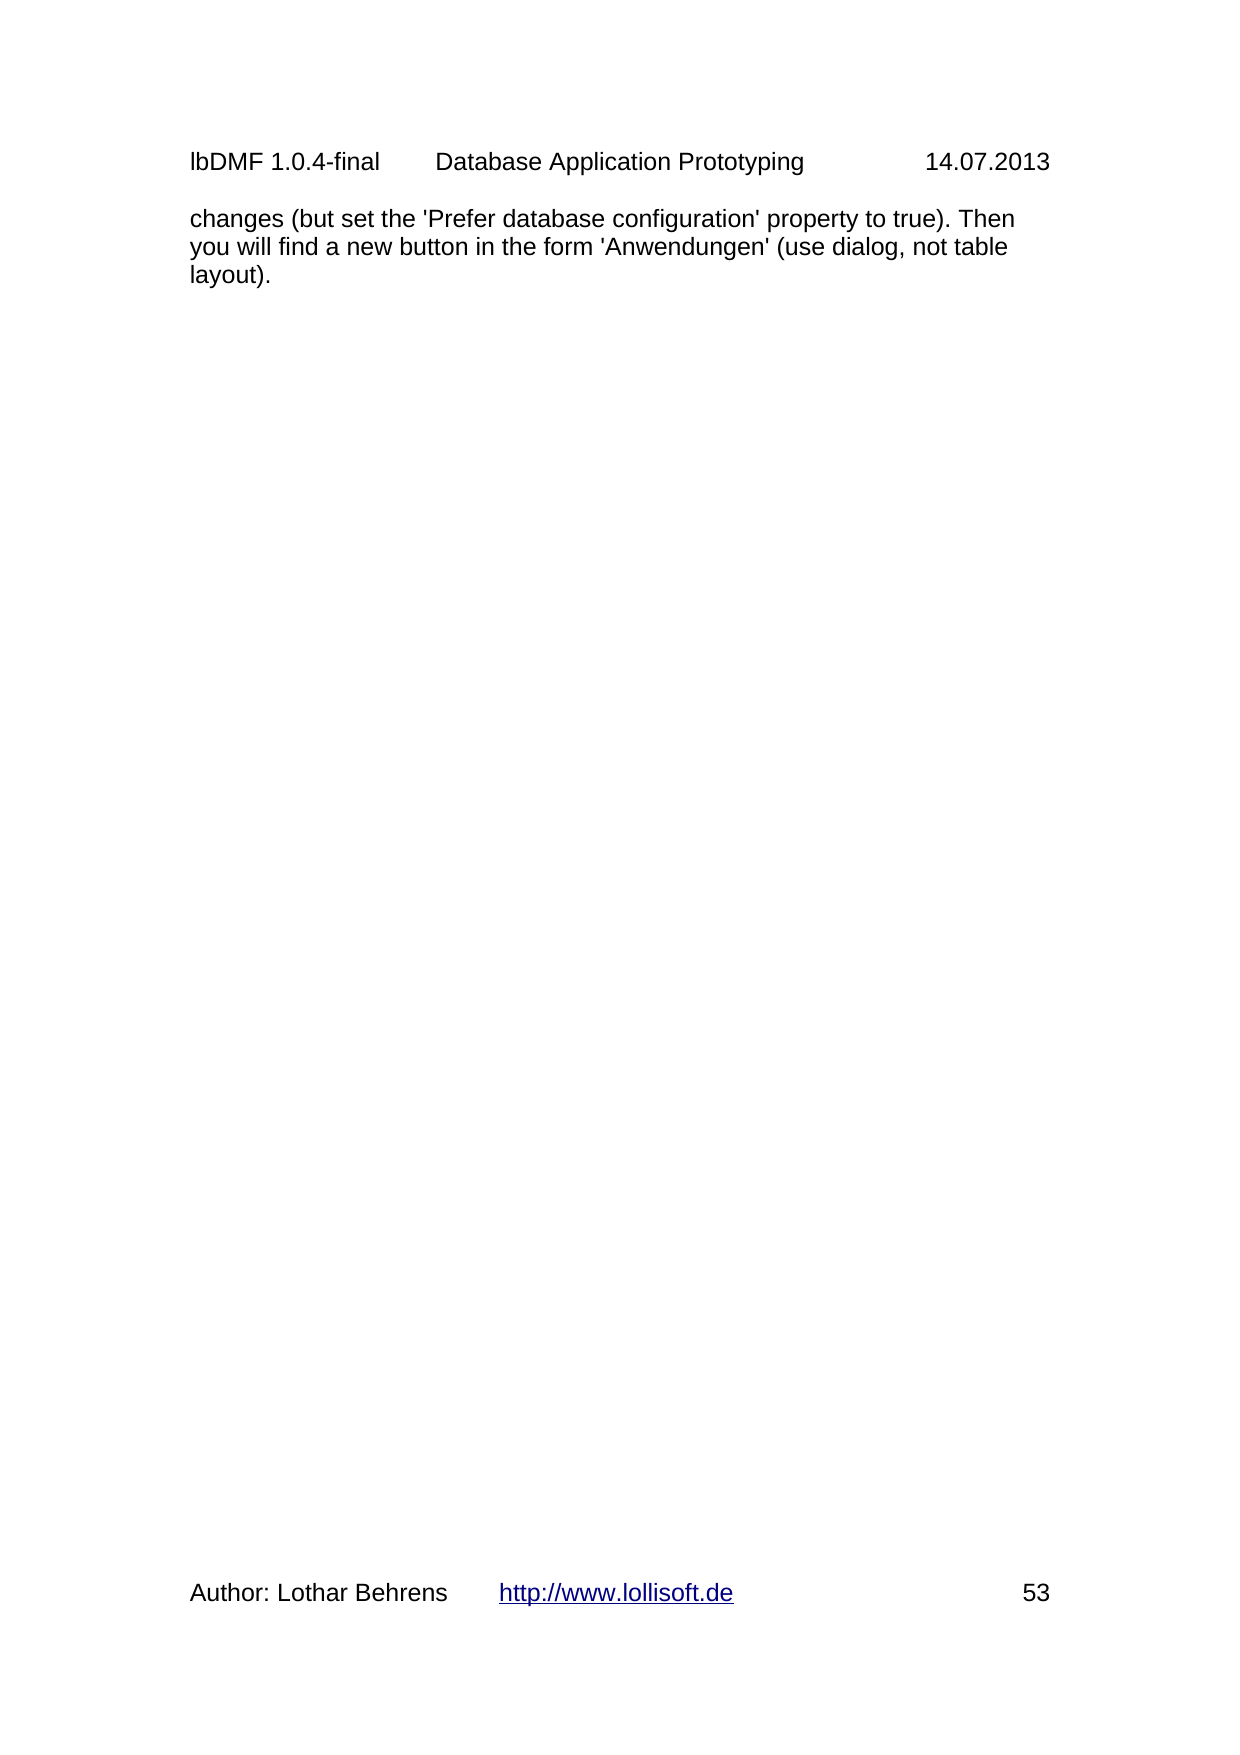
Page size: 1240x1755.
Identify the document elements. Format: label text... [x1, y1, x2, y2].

text changes (but set the 'Prefer database configuration' property to true). Then you will find a new button in the form 'Anwendungen' (use dialog, not table layout). [189, 205, 1050, 289]
